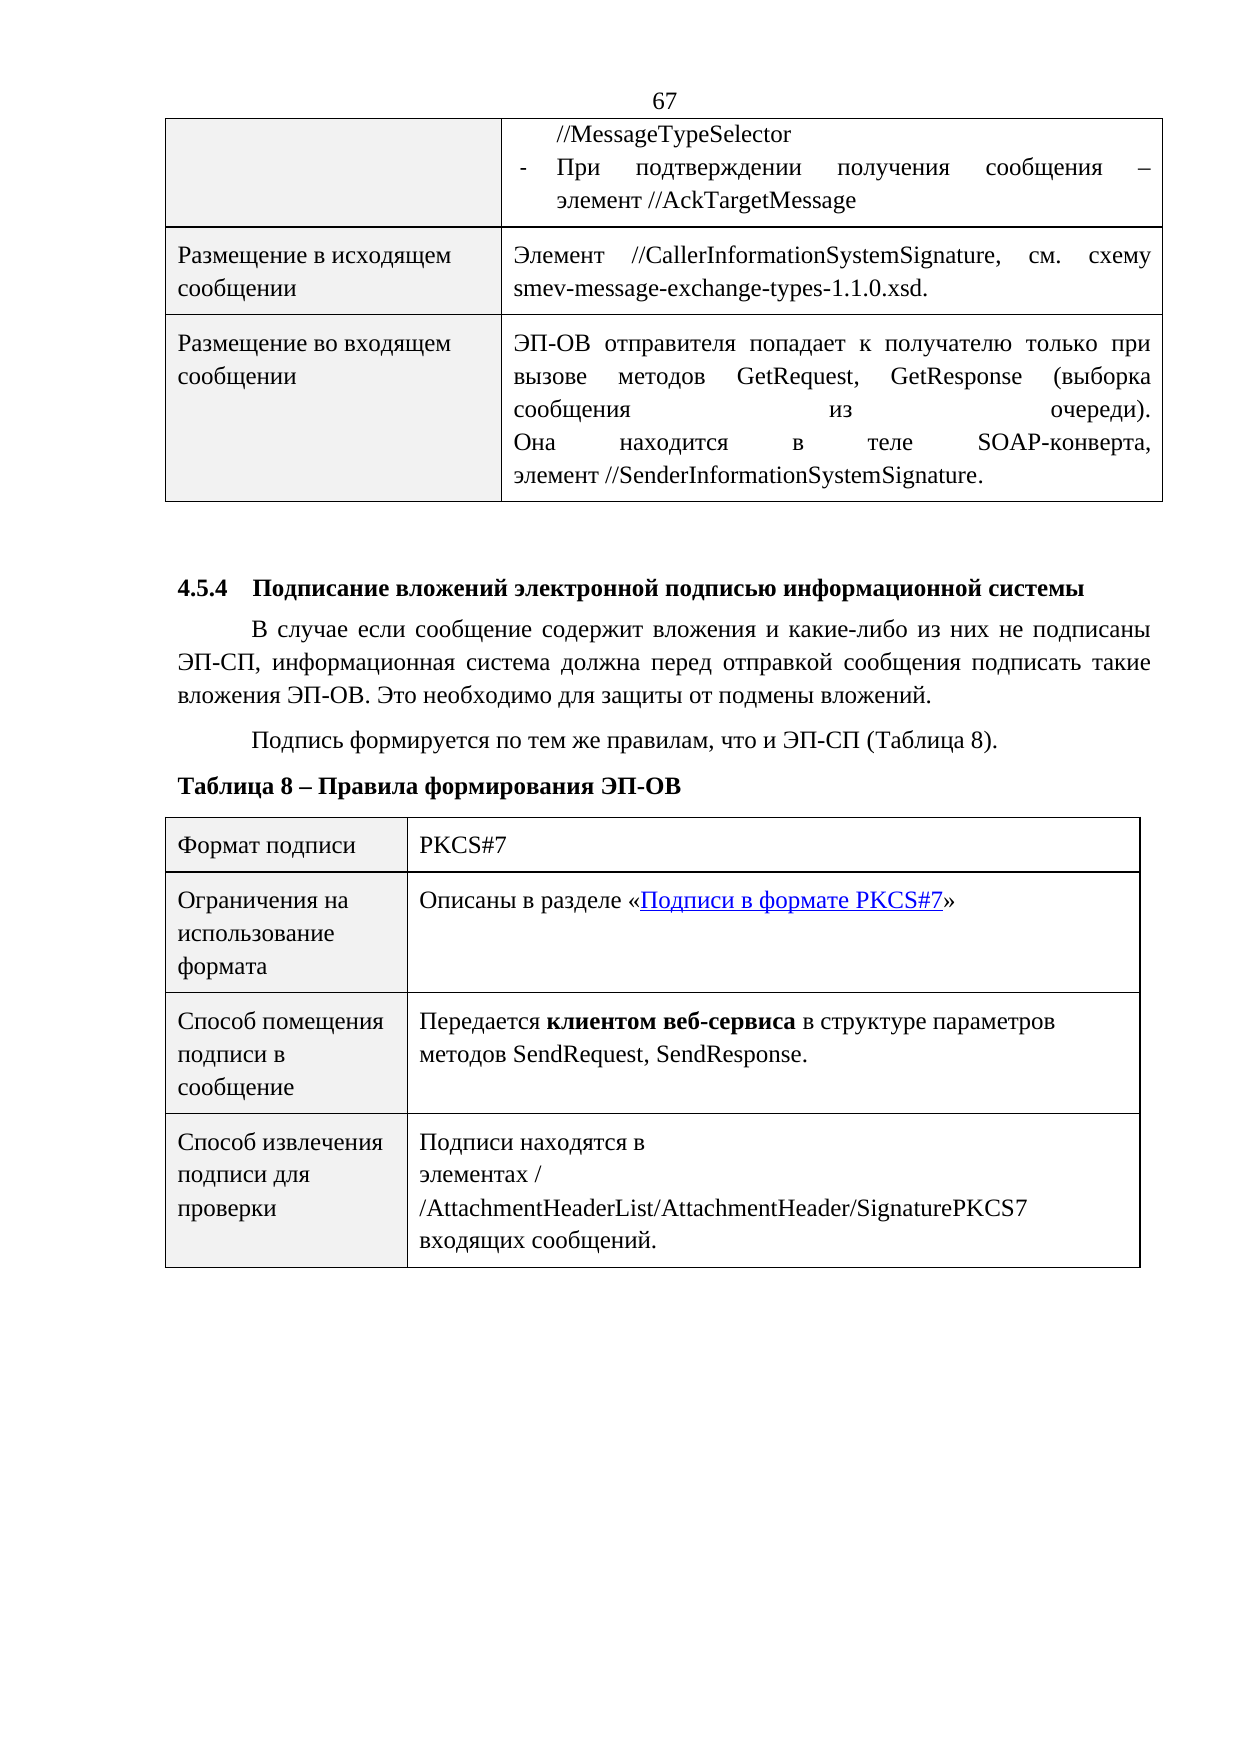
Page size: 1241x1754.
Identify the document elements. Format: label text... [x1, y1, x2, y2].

table_cell Способ извлечения подписи для проверки [166, 1114, 407, 1267]
table_cell Способ помещения подписи в сообщение [166, 993, 407, 1113]
table_cell ЭП-ОВ отправителя попадает к получателю только при вызове методов GetRequest, GetResponse (выборка сообщения из очереди). Она находится в теле SOAP-конверта, элемент //SenderInformationSystemSignature. [502, 315, 1162, 501]
table_cell Передается клиентом веб-сервиса в структуре параметров методов SendRequest, SendResponse. [408, 993, 1139, 1113]
subtitle Подписание вложений электронной подписью информационной системы [177, 573, 1152, 601]
table_cell Описаны в разделе «Подписи в формате PKCS#7» [408, 873, 1139, 992]
table_cell Подписи находятся в элементах //AttachmentHeaderList/AttachmentHeader/SignaturePKCS7 входящих сообщений. [408, 1114, 1139, 1267]
table_cell Размещение во входящем сообщении [166, 315, 501, 501]
table_cell Элемент //CallerInformationSystemSignature, см. схему smev-message-exchange-types-1.1.0.xsd. [502, 228, 1162, 314]
text Подпись формируется по тем же правилам, что и ЭП-СП (Таблица 8). [177, 726, 1152, 754]
text В случае если сообщение содержит вложения и какие-либо из них не подписаны ЭП-СП, информационная система должна перед отправкой сообщения подписать такие вложения ЭП-ОВ. Это необходимо для защиты от подмены вложений. [177, 614, 1152, 709]
table_cell [166, 119, 501, 226]
text Таблица 8 – Правила формирования ЭП-ОВ [177, 771, 1152, 800]
table_cell Ограничения на использование формата [166, 873, 407, 992]
table_cell //MessageTypeSelector При подтверждении получения сообщения – элемент //AckTargetMessage [502, 119, 1162, 226]
table_header PKCS#7 [408, 818, 1139, 871]
table_cell Размещение в исходящем сообщении [166, 228, 501, 314]
table_header Формат подписи [166, 818, 407, 871]
